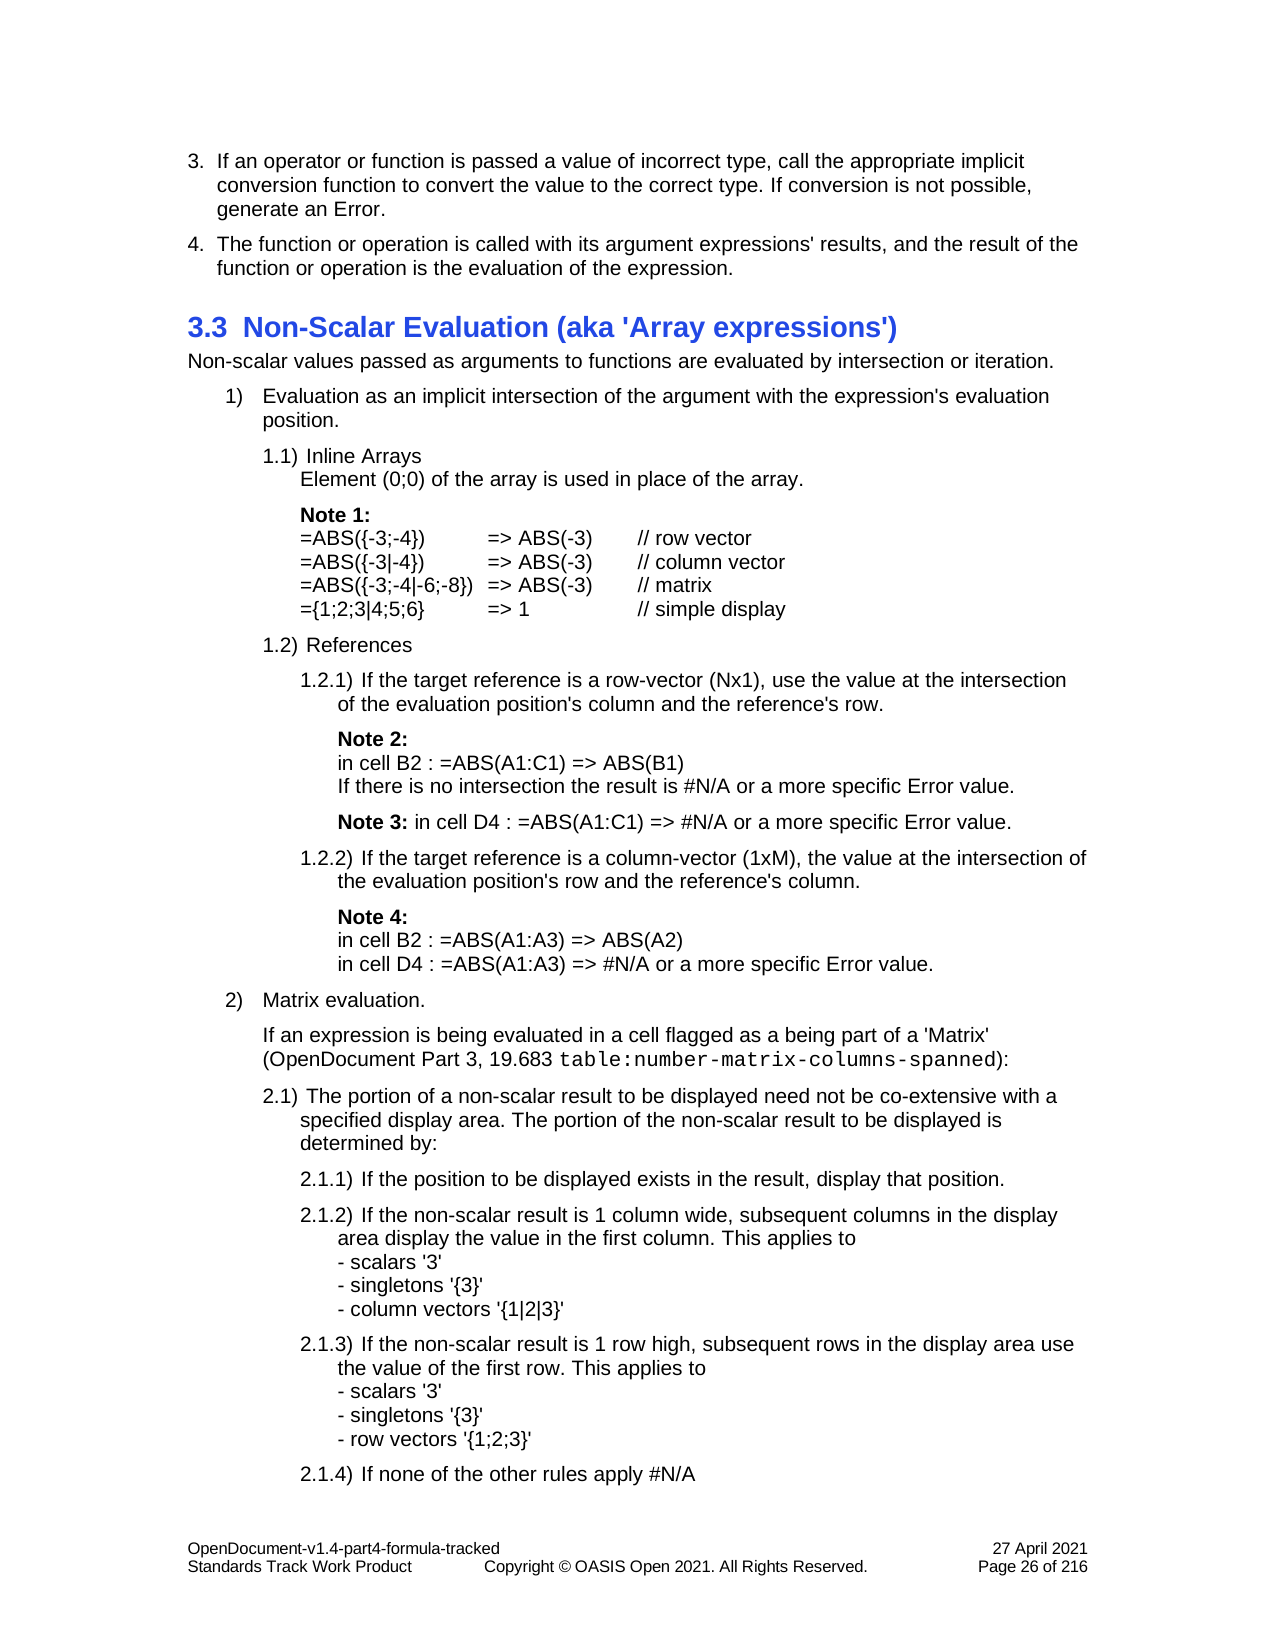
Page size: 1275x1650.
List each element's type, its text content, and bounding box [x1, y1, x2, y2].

subtitle Non-Scalar Evaluation (aka 'Array expressions') [187, 311, 1088, 343]
list If an operator or function is passed a value of incorrect type, call the appropriate implicit conversion function to convert the value to the correct type. If conversion is not possible, generate an Error. [187, 150, 1088, 221]
list Matrix evaluation. [225, 988, 1088, 1012]
list The portion of a non-scalar result to be displayed need not be co-extensive with a specified display area. The portion of the non-scalar result to be displayed is determined by: [262, 1085, 1088, 1155]
list Note 2: in cell B2 : =ABS(A1:C1) => ABS(B1) If there is no intersection the result is #N/A or a more specific Error value. [300, 728, 1088, 798]
list If an expression is being evaluated in a cell flagged as a being part of a 'Matrix' (OpenDocument Part 3, 19.683 table:number-matrix-columns-spanned): [225, 1024, 1088, 1073]
list If the non-scalar result is 1 column wide, subsequent columns in the display area display the value in the first column. This applies to - scalars '3' - singletons '{3}' - column vectors '{1|2|3}' [300, 1203, 1088, 1321]
list Note 4: in cell B2 : =ABS(A1:A3) => ABS(A2) in cell D4 : =ABS(A1:A3) => #N/A or a more specific Error value. [300, 905, 1088, 976]
list References [262, 633, 1088, 657]
list If the non-scalar result is 1 row high, subsequent rows in the display area use the value of the first row. This applies to - scalars '3' - singletons '{3}' - row vectors '{1;2;3}' [300, 1333, 1088, 1451]
list If the position to be displayed exists in the result, display that position. [300, 1167, 1088, 1191]
list If none of the other rules apply #N/A [300, 1463, 1088, 1486]
list The function or operation is called with its argument expressions' results, and the result of the function or operation is the evaluation of the expression. [187, 233, 1088, 280]
list If the target reference is a column-vector (1xM), the value at the intersection of the evaluation position's row and the reference's column. [300, 846, 1088, 893]
list Note 1: =ABS({-3;-4}) => ABS(-3) // row vector =ABS({-3|-4}) => ABS(-3) // column vector =ABS({-3;-4|-6;-8}) => ABS(-3) // matrix ={1;2;3|4;5;6} => 1 // simple display [262, 503, 1088, 621]
text Non-scalar values passed as arguments to functions are evaluated by intersection or iteration. [187, 349, 1088, 373]
list Inline Arrays Element (0;0) of the array is used in place of the array. [262, 444, 1088, 491]
list If the target reference is a row-vector (Nx1), use the value at the intersection of the evaluation position's column and the reference's row. [300, 669, 1088, 716]
list Note 3: in cell D4 : =ABS(A1:C1) => #N/A or a more specific Error value. [300, 811, 1088, 834]
list Evaluation as an implicit intersection of the argument with the expression's evaluation position. [225, 385, 1088, 432]
